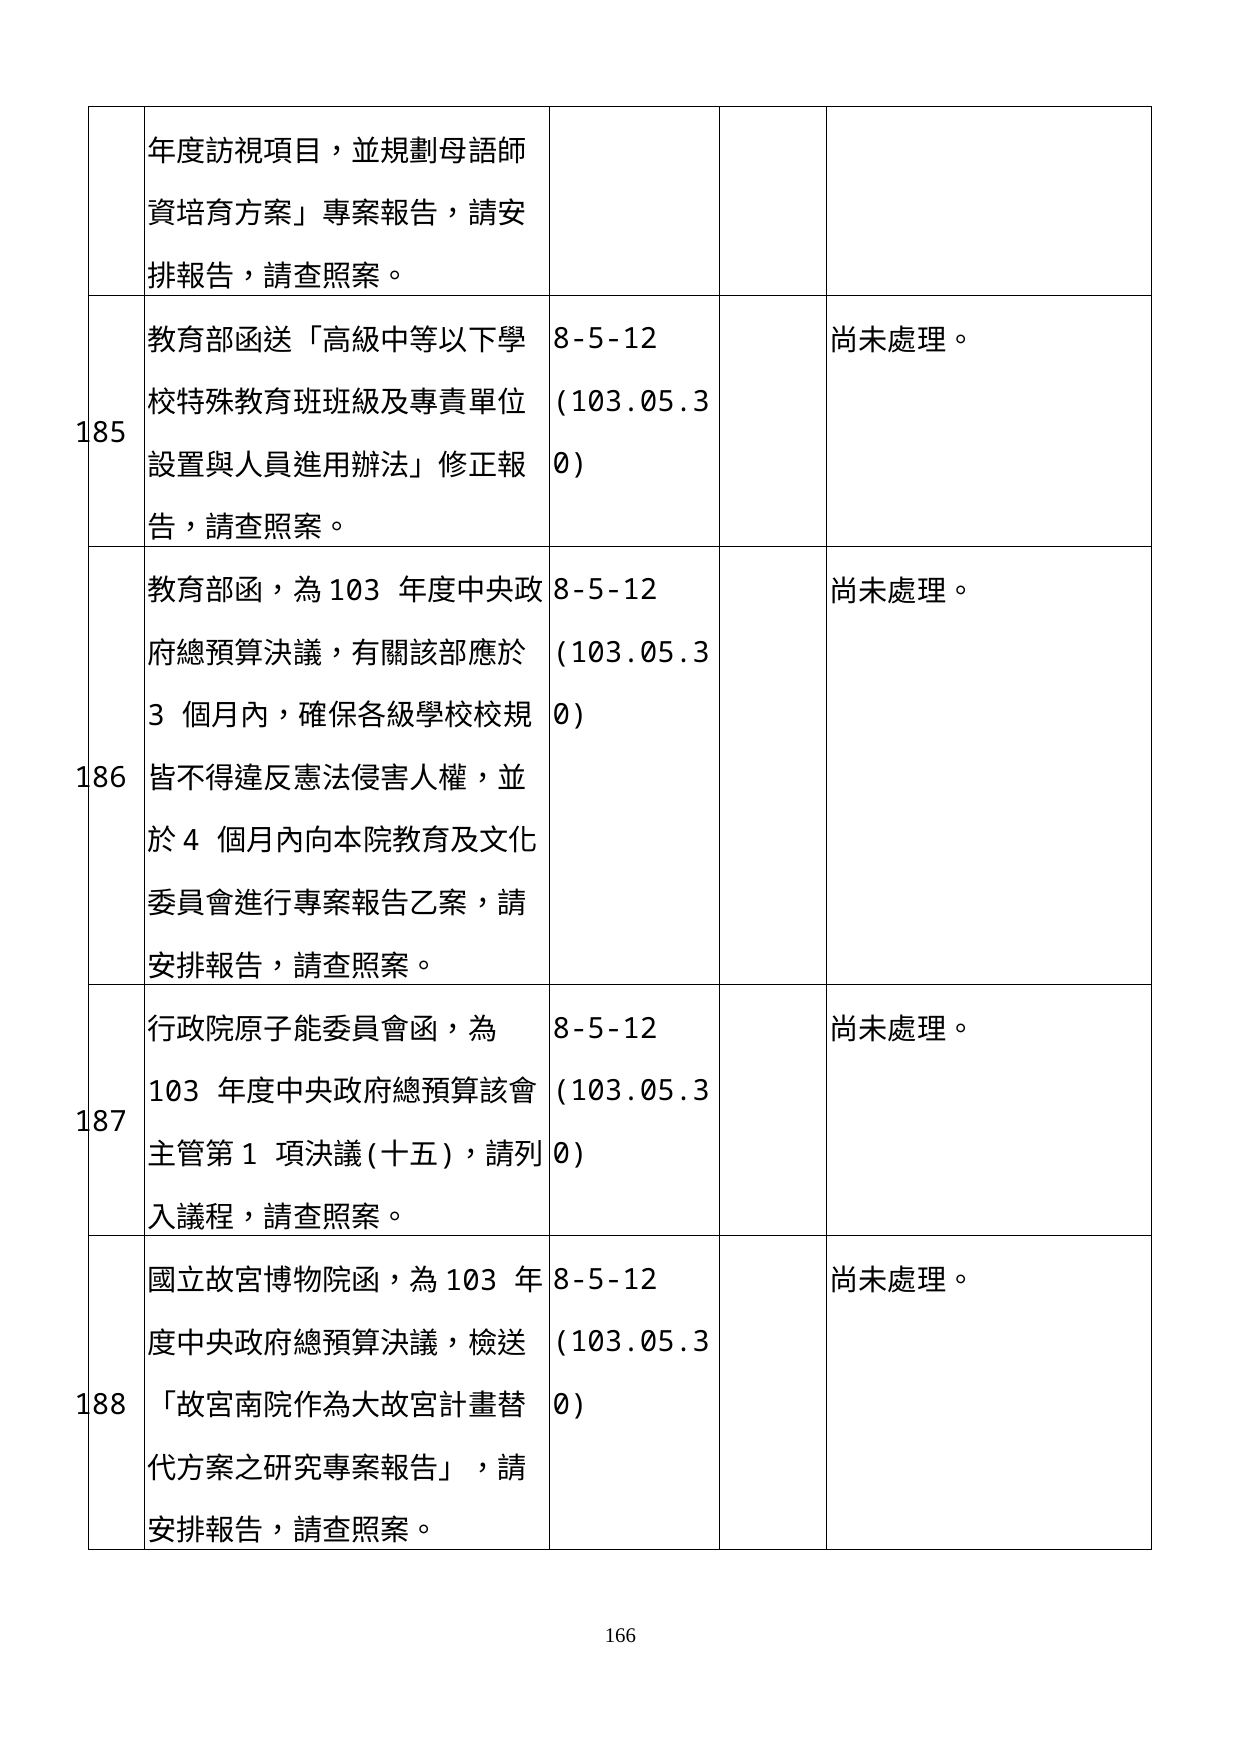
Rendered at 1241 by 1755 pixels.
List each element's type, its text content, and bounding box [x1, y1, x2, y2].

table_cell 國立故宮博物院函，為103 年度中央政府總預算決議，檢送「故宮南院作為大故宮計畫替代方案之研究專案報告」，請安排報告，請查照案。 [145, 1236, 549, 1549]
table_cell 行政院原子能委員會函，為103 年度中央政府總預算該會主管第1 項決議(十五)，請列入議程，請查照案。 [145, 985, 549, 1235]
table_cell [720, 547, 826, 984]
table_cell [89, 107, 144, 294]
table_cell [89, 547, 144, 984]
table_cell [720, 107, 826, 294]
table_cell [720, 296, 826, 546]
table_cell 教育部函送「高級中等以下學校特殊教育班班級及專責單位設置與人員進用辦法」修正報告，請查照案。 [145, 296, 549, 546]
table_cell [550, 107, 719, 294]
table_cell 尚未處理。 [827, 985, 1151, 1235]
table_cell 尚未處理。 [827, 1236, 1151, 1549]
table_cell [89, 985, 144, 1235]
table_cell 8-5-12 (103.05.30) [550, 985, 719, 1235]
table_cell 8-5-12 (103.05.30) [550, 547, 719, 984]
table_cell 尚未處理。 [827, 547, 1151, 984]
table_cell 年度訪視項目，並規劃母語師資培育方案」專案報告，請安排報告，請查照案。 [145, 107, 549, 294]
table_cell 教育部函，為103 年度中央政府總預算決議，有關該部應於3 個月內，確保各級學校校規皆不得違反憲法侵害人權，並於4 個月內向本院教育及文化委員會進行專案報告乙案，請安排報告，請查照案。 [145, 547, 549, 984]
table_cell [720, 1236, 826, 1549]
table_cell [827, 107, 1151, 294]
table_cell [89, 296, 144, 546]
table_cell [720, 985, 826, 1235]
table_cell [89, 1236, 144, 1549]
table_cell 尚未處理。 [827, 296, 1151, 546]
table_cell 8-5-12 (103.05.30) [550, 296, 719, 546]
table_cell 8-5-12 (103.05.30) [550, 1236, 719, 1549]
